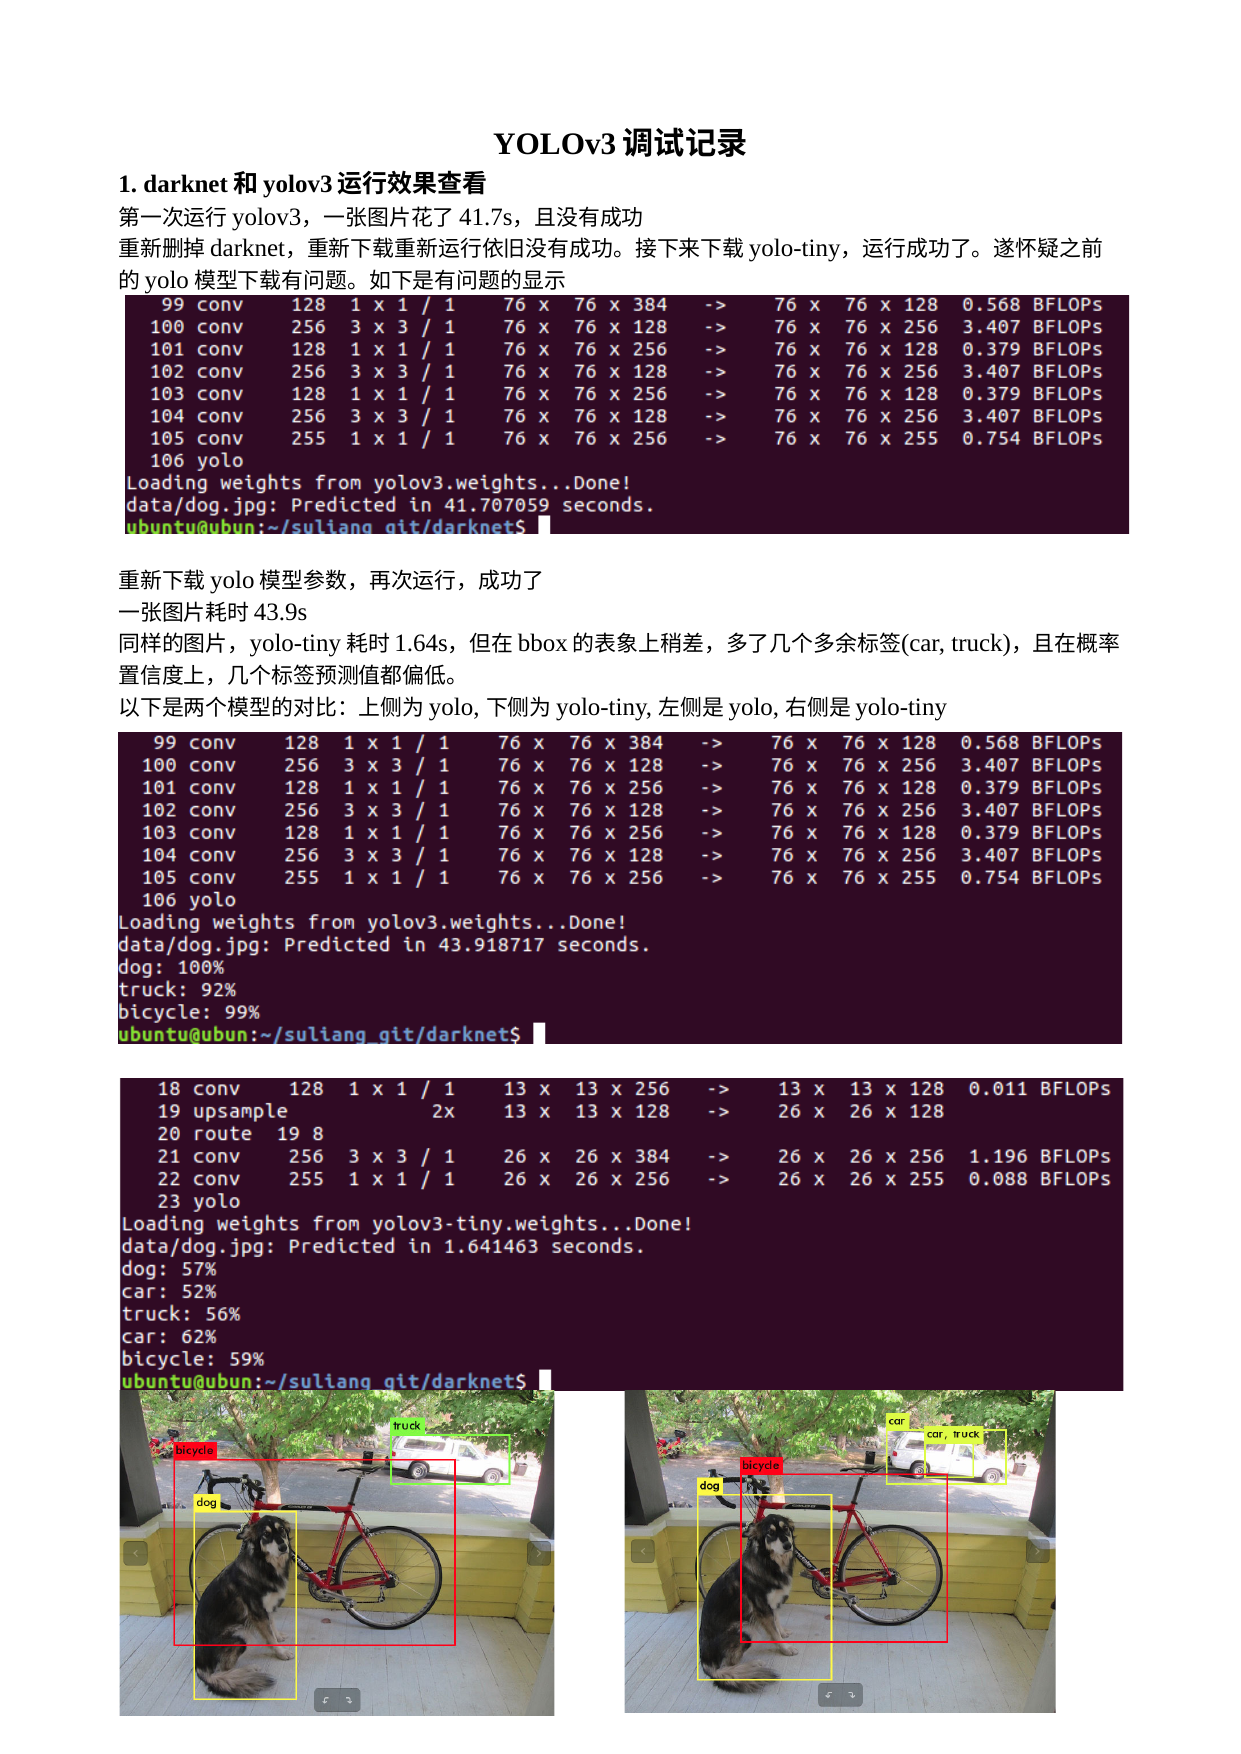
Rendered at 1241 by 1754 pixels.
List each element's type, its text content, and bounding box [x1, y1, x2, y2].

text 1. darknet和yolov3运行效果查看 [118, 163, 1122, 199]
text 重新下载yolo模型参数，再次运行，成功了 [118, 563, 1122, 594]
text YOLOv3调试记录 [118, 118, 1122, 163]
text 重新删掉darknet，重新下载重新运行依旧没有成功。接下来下载yolo-tiny，运行成功了。遂怀疑之前的yolo模型下载有问题。如下是有问题的显示 [118, 231, 1122, 294]
picture [125, 295, 1130, 534]
text 一张图片耗时43.9s [118, 594, 1122, 626]
picture [118, 732, 1123, 1044]
text 同样的图片，yolo-tiny耗时1.64s，但在bbox的表象上稍差，多了几个多余标签(car, truck)，且在概率置信度上，几个标签预测值都偏低。 [118, 626, 1122, 689]
text 以下是两个模型的对比：上侧为yolo, 下侧为yolo-tiny, 左侧是yolo, 右侧是yolo-tiny [118, 689, 1122, 721]
text 第一次运行yolov3，一张图片花了41.7s，且没有成功 [118, 199, 1122, 231]
picture [119, 1078, 1124, 1716]
